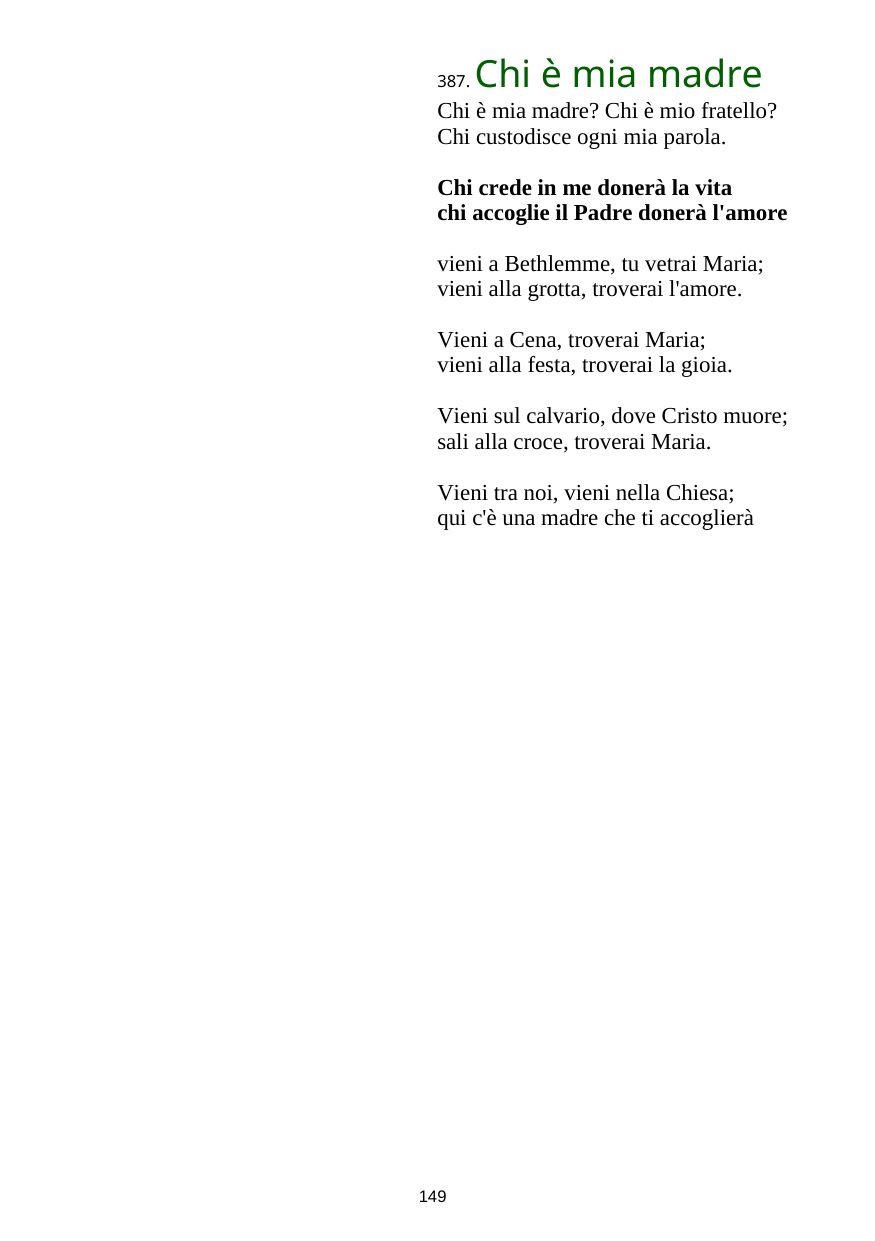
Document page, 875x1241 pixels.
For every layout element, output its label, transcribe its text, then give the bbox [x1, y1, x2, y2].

text chi accoglie il Padre donerà l'amore [437, 200, 844, 225]
text Chi custodisce ogni mia parola. [437, 124, 844, 149]
text Vieni tra noi, vieni nella Chiesa; [437, 479, 844, 505]
text Vieni sul calvario, dove Cristo muore; [437, 403, 844, 429]
text qui c'è una madre che ti accoglierà [437, 505, 844, 530]
text vieni a Bethlemme, tu vetrai Maria; [437, 251, 844, 276]
text 387. Chi è mia madre [437, 47, 844, 98]
text vieni alla festa, troverai la gioia. [437, 352, 844, 378]
text Vieni a Cena, troverai Maria; [437, 327, 844, 352]
text Chi è mia madre? Chi è mio fratello? [437, 98, 844, 124]
text sali alla croce, troverai Maria. [437, 429, 844, 454]
text vieni alla grotta, troverai l'amore. [437, 276, 844, 302]
text Chi crede in me donerà la vita [437, 174, 844, 200]
